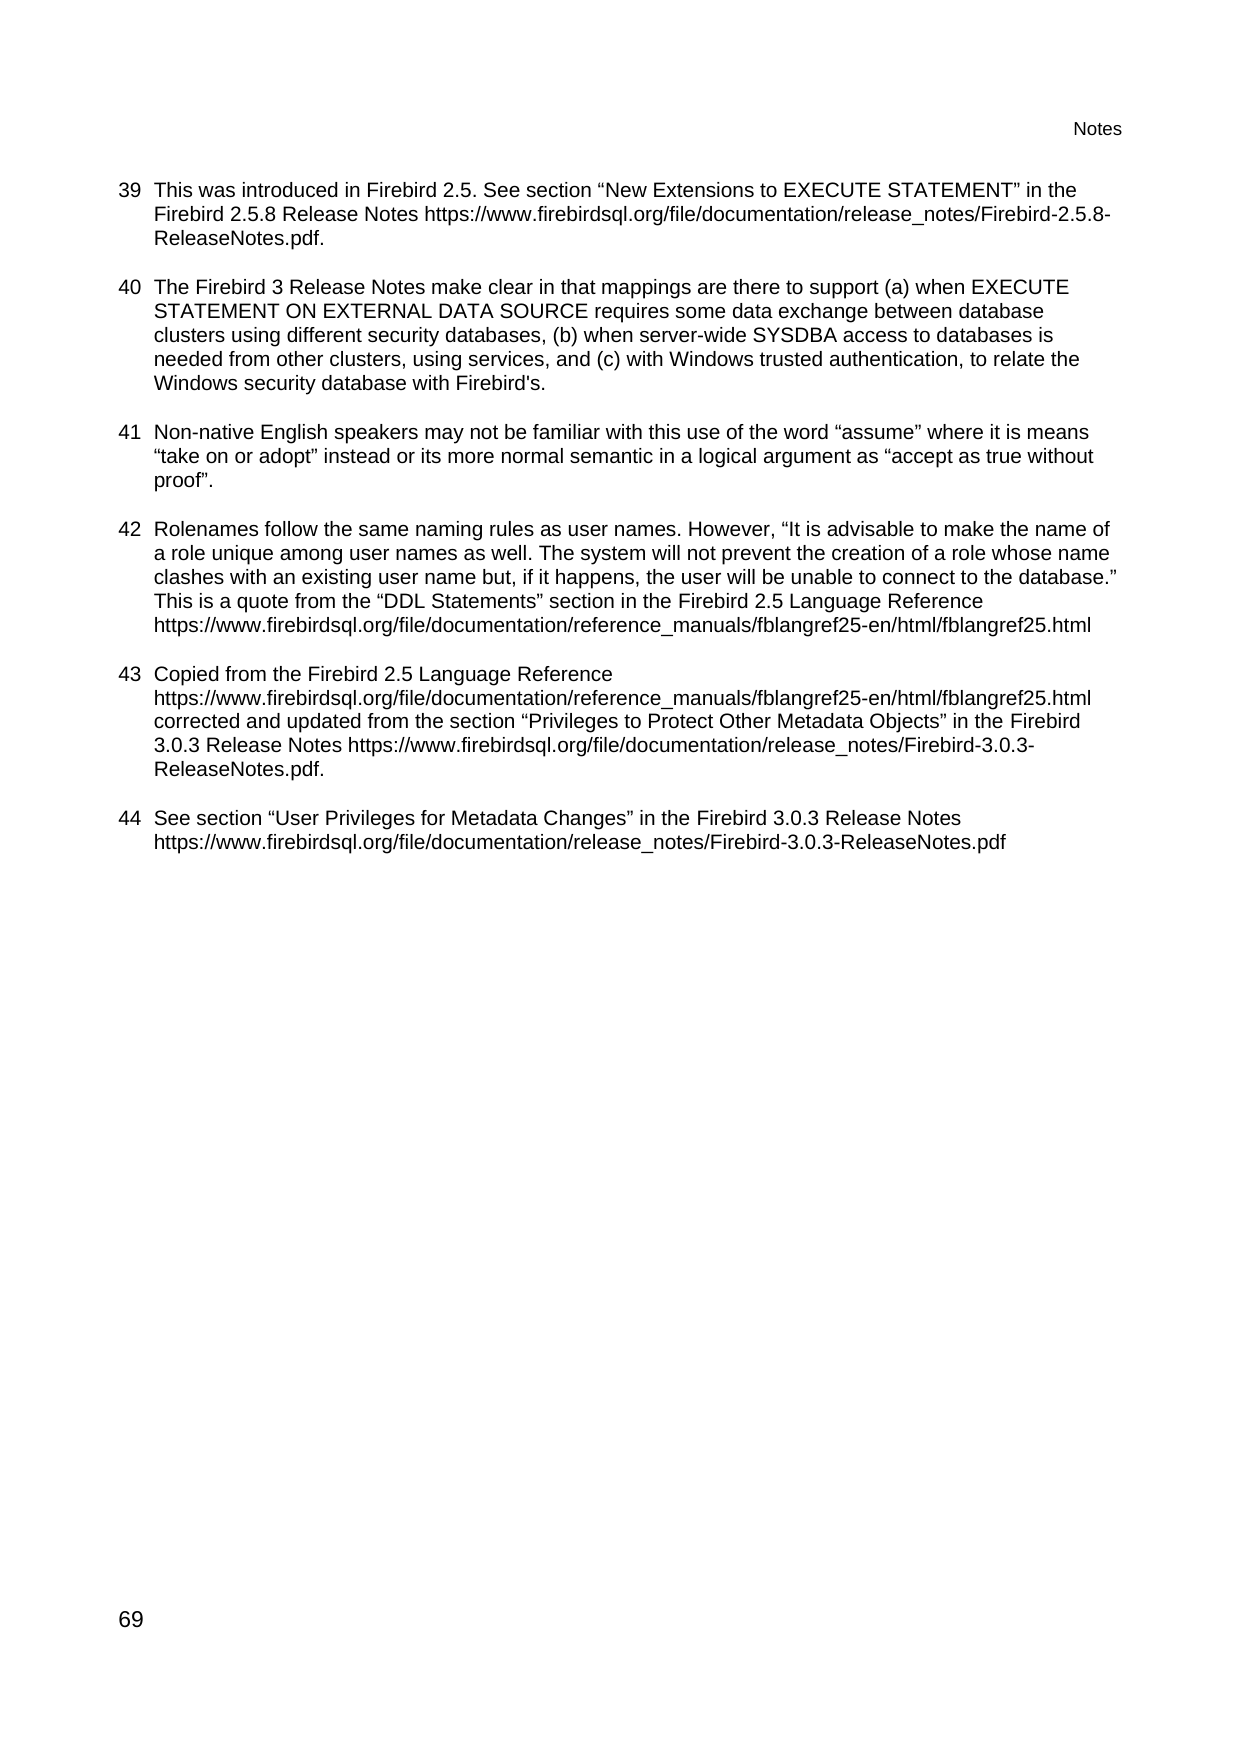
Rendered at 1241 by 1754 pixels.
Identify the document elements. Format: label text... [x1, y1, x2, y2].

list The Firebird 3 Release Notes make clear in that mappings are there to support (a) when EXECUTE STATEMENT ON EXTERNAL DATA SOURCE requires some data exchange between database clusters using different security databases, (b) when server-wide SYSDBA access to databases is needed from other clusters, using services, and (c) with Windows trusted authentication, to relate the Windows security database with Firebird's. [118, 275, 1122, 395]
text Copied from the Firebird 2.5 Language Reference https://www.firebirdsql.org/file/documentation/reference_manuals/fblangref25-en/html/fblangref25.html corrected and updated from the section “Privileges to Protect Other Metadata Objects” in the Firebird 3.0.3 Release Notes https://www.firebirdsql.org/file/documentation/release_notes/Firebird-3.0.3-ReleaseNotes.pdf. [118, 661, 1122, 781]
text See section “User Privileges for Metadata Changes” in the Firebird 3.0.3 Release Notes https://www.firebirdsql.org/file/documentation/release_notes/Firebird-3.0.3-ReleaseNotes.pdf [118, 806, 1122, 854]
text Rolenames follow the same naming rules as user names. However, “It is advisable to make the name of a role unique among user names as well. The system will not prevent the creation of a role whose name clashes with an existing user name but, if it happens, the user will be unable to connect to the database.” This is a quote from the “DDL Statements” section in the Firebird 2.5 Language Reference https://www.firebirdsql.org/file/documentation/reference_manuals/fblangref25-en/html/fblangref25.html [118, 517, 1122, 636]
list This was introduced in Firebird 2.5. See section “New Extensions to EXECUTE STATEMENT” in the Firebird 2.5.8 Release Notes https://www.firebirdsql.org/file/documentation/release_notes/Firebird-2.5.8-ReleaseNotes.pdf. [118, 178, 1122, 250]
text Non-native English speakers may not be familiar with this use of the word “assume” where it is means “take on or adopt” instead or its more normal semantic in a logical argument as “accept as true without proof”. [118, 420, 1122, 492]
